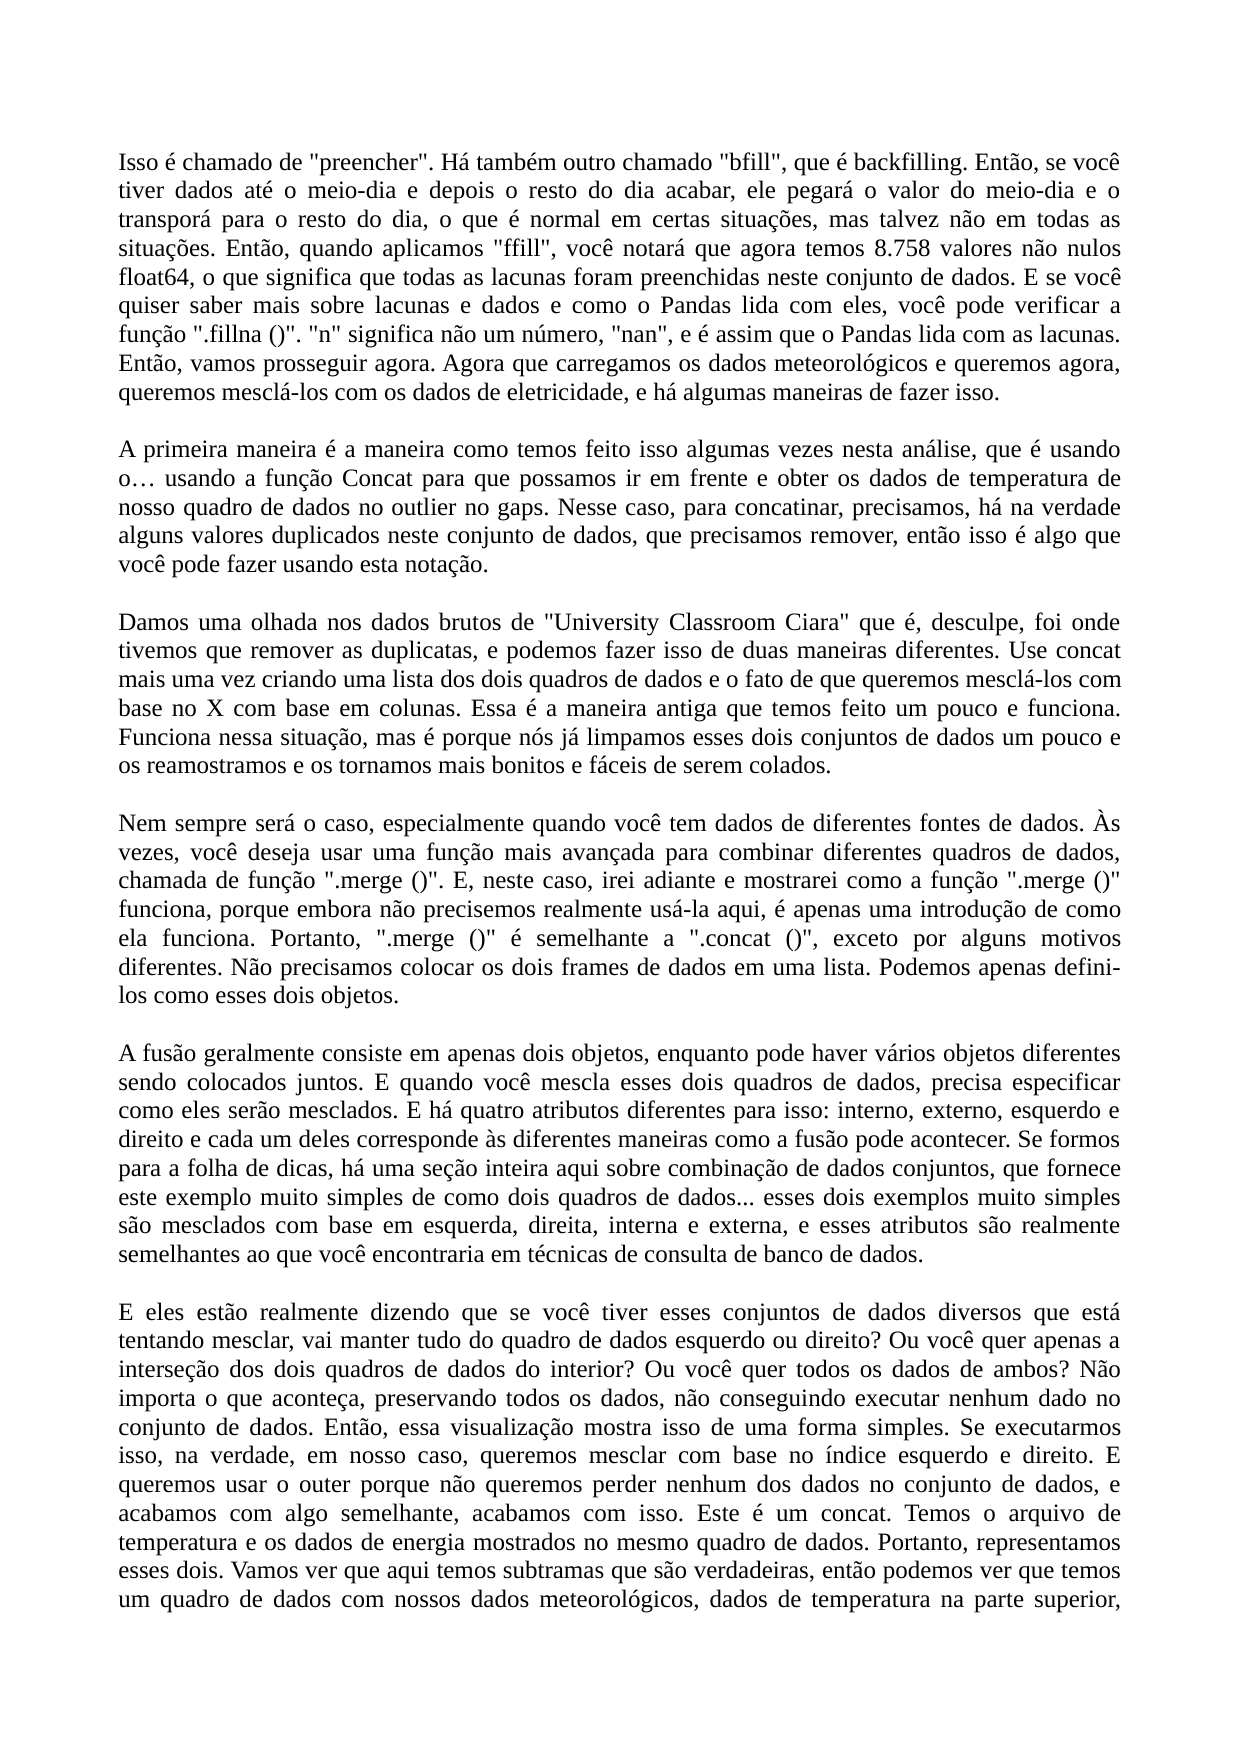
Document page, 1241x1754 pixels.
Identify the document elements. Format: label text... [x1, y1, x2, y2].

text Damos uma olhada nos dados brutos de "University Classroom Ciara" que é, desculpe, foi onde tivemos que remover as duplicatas, e podemos fazer isso de duas maneiras diferentes. Use concat mais uma vez criando uma lista dos dois quadros de dados e o fato de que queremos mesclá-los com base no X com base em colunas. Essa é a maneira antiga que temos feito um pouco e funciona. Funciona nessa situação, mas é porque nós já limpamos esses dois conjuntos de dados um pouco e os reamostramos e os tornamos mais bonitos e fáceis de serem colados. [118, 607, 1122, 779]
text E eles estão realmente dizendo que se você tiver esses conjuntos de dados diversos que está tentando mesclar, vai manter tudo do quadro de dados esquerdo ou direito? Ou você quer apenas a interseção dos dois quadros de dados do interior? Ou você quer todos os dados de ambos? Não importa o que aconteça, preservando todos os dados, não conseguindo executar nenhum dado no conjunto de dados. Então, essa visualização mostra isso de uma forma simples. Se executarmos isso, na verdade, em nosso caso, queremos mesclar com base no índice esquerdo e direito. E queremos usar o outer porque não queremos perder nenhum dos dados no conjunto de dados, e acabamos com algo semelhante, acabamos com isso. Este é um concat. Temos o arquivo de temperatura e os dados de energia mostrados no mesmo quadro de dados. Portanto, representamos esses dois. Vamos ver que aqui temos subtramas que são verdadeiras, então podemos ver que temos um quadro de dados com nossos dados meteorológicos, dados de temperatura na parte superior, [118, 1297, 1122, 1613]
text A primeira maneira é a maneira como temos feito isso algumas vezes nesta análise, que é usando o… usando a função Concat para que possamos ir em frente e obter os dados de temperatura de nosso quadro de dados no outlier no gaps. Nesse caso, para concatinar, precisamos, há na verdade alguns valores duplicados neste conjunto de dados, que precisamos remover, então isso é algo que você pode fazer usando esta notação. [118, 434, 1122, 578]
text Nem sempre será o caso, especialmente quando você tem dados de diferentes fontes de dados. Às vezes, você deseja usar uma função mais avançada para combinar diferentes quadros de dados, chamada de função ".merge ()". E, neste caso, irei adiante e mostrarei como a função ".merge ()" funciona, porque embora não precisemos realmente usá-la aqui, é apenas uma introdução de como ela funciona. Portanto, ".merge ()" é semelhante a ".concat ()", exceto por alguns motivos diferentes. Não precisamos colocar os dois frames de dados em uma lista. Podemos apenas defini-los como esses dois objetos. [118, 808, 1122, 1009]
text Isso é chamado de "preencher". Há também outro chamado "bfill", que é backfilling. Então, se você tiver dados até o meio-dia e depois o resto do dia acabar, ele pegará o valor do meio-dia e o transporá para o resto do dia, o que é normal em certas situações, mas talvez não em todas as situações. Então, quando aplicamos "ffill", você notará que agora temos 8.758 valores não nulos float64, o que significa que todas as lacunas foram preenchidas neste conjunto de dados. E se você quiser saber mais sobre lacunas e dados e como o Pandas lida com eles, você pode verificar a função ".fillna ()". "n" significa não um número, "nan", e é assim que o Pandas lida com as lacunas. Então, vamos prosseguir agora. Agora que carregamos os dados meteorológicos e queremos agora, queremos mesclá-los com os dados de eletricidade, e há algumas maneiras de fazer isso. [118, 147, 1122, 406]
text A fusão geralmente consiste em apenas dois objetos, enquanto pode haver vários objetos diferentes sendo colocados juntos. E quando você mescla esses dois quadros de dados, precisa especificar como eles serão mesclados. E há quatro atributos diferentes para isso: interno, externo, esquerdo e direito e cada um deles corresponde às diferentes maneiras como a fusão pode acontecer. Se formos para a folha de dicas, há uma seção inteira aqui sobre combinação de dados conjuntos, que fornece este exemplo muito simples de como dois quadros de dados... esses dois exemplos muito simples são mesclados com base em esquerda, direita, interna e externa, e esses atributos são realmente semelhantes ao que você encontraria em técnicas de consulta de banco de dados. [118, 1038, 1122, 1268]
